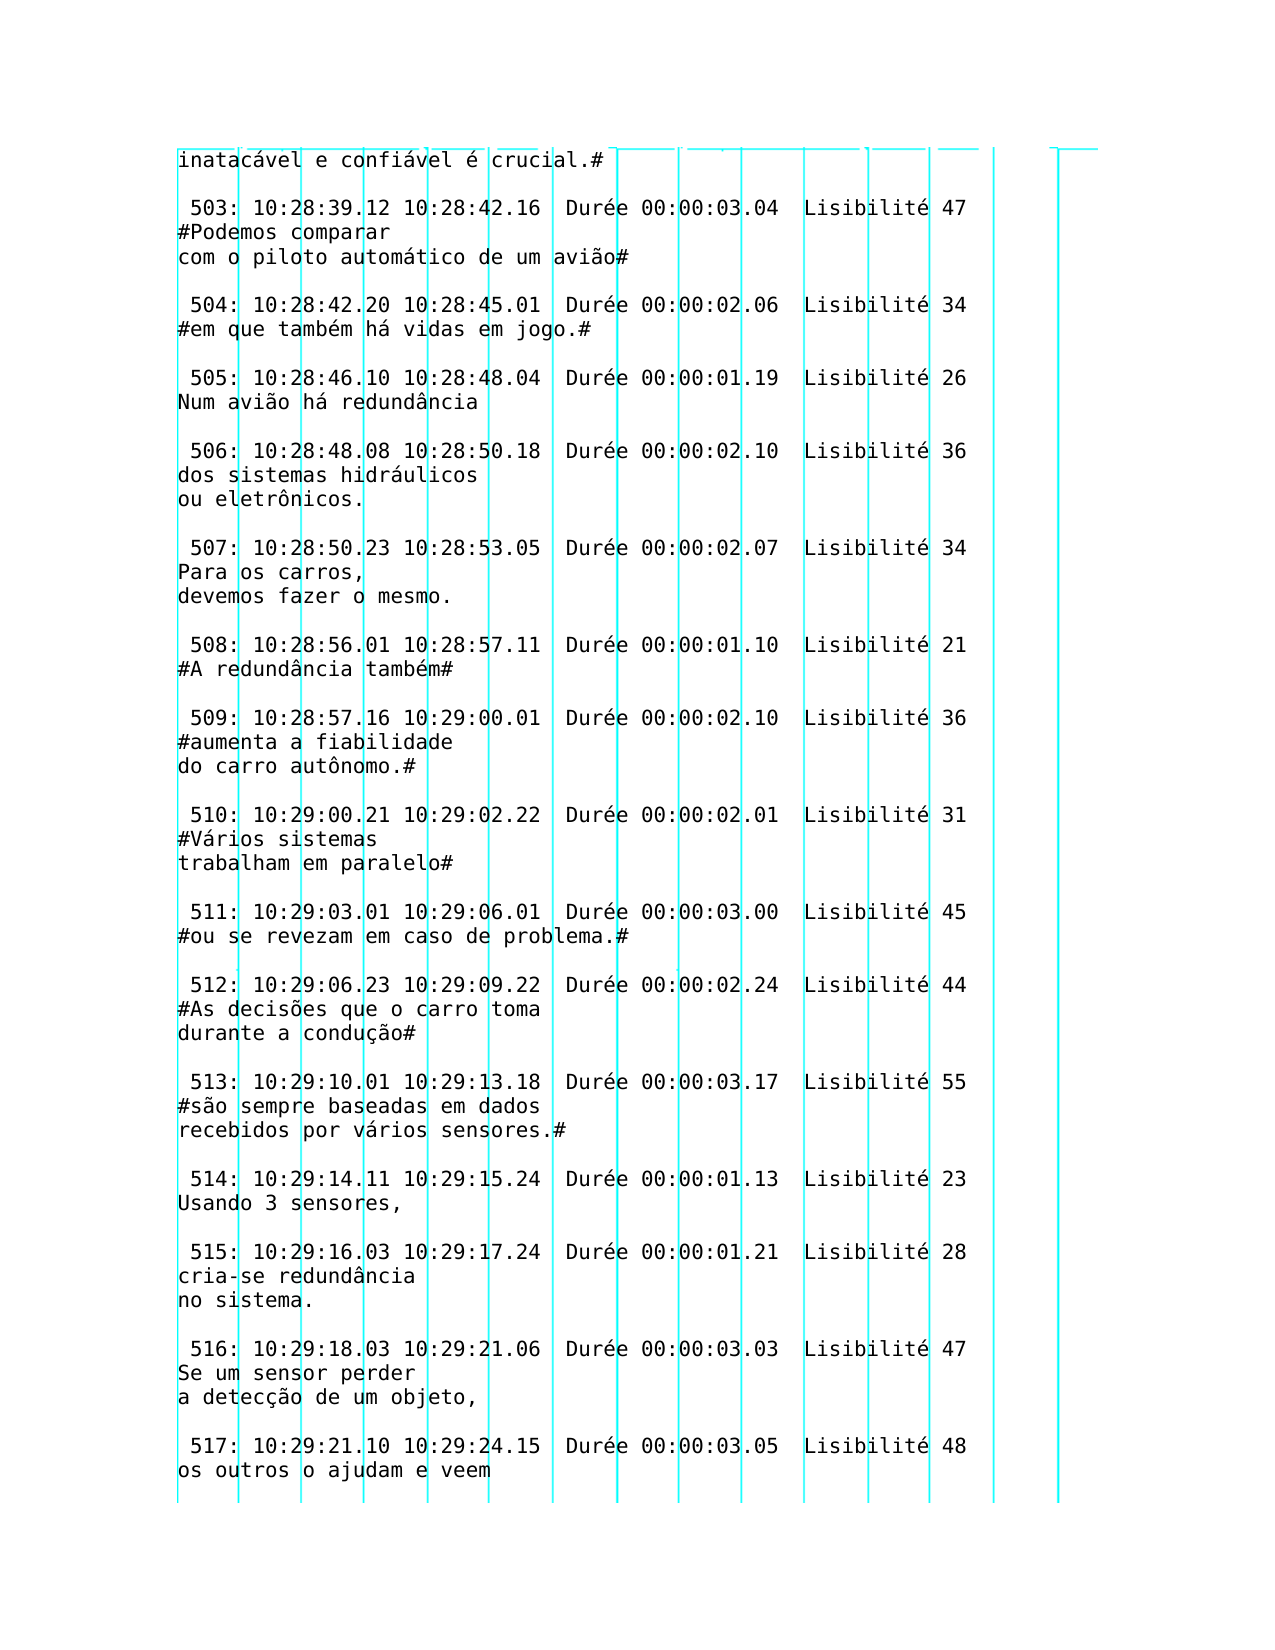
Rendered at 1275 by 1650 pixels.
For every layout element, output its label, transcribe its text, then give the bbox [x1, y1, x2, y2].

picture [177, 414, 1098, 439]
text devemos fazer o mesmo. [177, 584, 1098, 609]
text #ou se revezam em caso de problema.# [177, 924, 1098, 948]
text 505: 10:28:46.10 10:28:48.04 Durée 00:00:01.19 Lisibilité 26 [177, 366, 1098, 390]
picture [177, 1046, 1098, 1070]
picture [177, 172, 1098, 196]
text Para os carros, [177, 560, 1098, 584]
text 503: 10:28:39.12 10:28:42.16 Durée 00:00:03.04 Lisibilité 47 [177, 196, 1098, 220]
text ou eletrônicos. [177, 487, 1098, 512]
text 515: 10:29:16.03 10:29:17.24 Durée 00:00:01.21 Lisibilité 28 [177, 1240, 1098, 1264]
picture [177, 1216, 1098, 1240]
text #As decisões que o carro toma [177, 997, 1098, 1021]
text #Podemos comparar [177, 220, 1098, 245]
text 512: 10:29:06.23 10:29:09.22 Durée 00:00:02.24 Lisibilité 44 [177, 973, 1098, 997]
text 504: 10:28:42.20 10:28:45.01 Durée 00:00:02.06 Lisibilité 34 [177, 293, 1098, 317]
text Num avião há redundância [177, 390, 1098, 414]
text dos sistemas hidráulicos [177, 463, 1098, 487]
text a detecção de um objeto, [177, 1385, 1098, 1410]
text Se um sensor perder [177, 1361, 1098, 1385]
text com o piloto automático de um avião# [177, 245, 1098, 269]
text recebidos por vários sensores.# [177, 1118, 1098, 1143]
picture [177, 609, 1098, 633]
text no sistema. [177, 1288, 1098, 1313]
text 510: 10:29:00.21 10:29:02.22 Durée 00:00:02.01 Lisibilité 31 [177, 803, 1098, 827]
text 509: 10:28:57.16 10:29:00.01 Durée 00:00:02.10 Lisibilité 36 [177, 706, 1098, 730]
picture [177, 682, 1098, 706]
text cria-se redundância [177, 1264, 1098, 1288]
text 516: 10:29:18.03 10:29:21.06 Durée 00:00:03.03 Lisibilité 47 [177, 1337, 1098, 1361]
text do carro autônomo.# [177, 754, 1098, 779]
text #Vários sistemas [177, 827, 1098, 851]
text 511: 10:29:03.01 10:29:06.01 Durée 00:00:03.00 Lisibilité 45 [177, 900, 1098, 924]
text inatacável e confiável é crucial.# [177, 148, 1098, 172]
text 517: 10:29:21.10 10:29:24.15 Durée 00:00:03.05 Lisibilité 48 [177, 1434, 1098, 1458]
picture [177, 512, 1098, 536]
picture [177, 1482, 1098, 1503]
picture [177, 948, 1098, 973]
picture [177, 1410, 1098, 1434]
text 506: 10:28:48.08 10:28:50.18 Durée 00:00:02.10 Lisibilité 36 [177, 439, 1098, 463]
text Usando 3 sensores, [177, 1191, 1098, 1216]
text #em que também há vidas em jogo.# [177, 317, 1098, 342]
picture [177, 342, 1098, 366]
text 514: 10:29:14.11 10:29:15.24 Durée 00:00:01.13 Lisibilité 23 [177, 1167, 1098, 1191]
text durante a condução# [177, 1021, 1098, 1046]
picture [177, 1143, 1098, 1167]
text 508: 10:28:56.01 10:28:57.11 Durée 00:00:01.10 Lisibilité 21 [177, 633, 1098, 657]
picture [177, 876, 1098, 900]
text os outros o ajudam e veem [177, 1458, 1098, 1482]
text #A redundância também# [177, 657, 1098, 682]
text 513: 10:29:10.01 10:29:13.18 Durée 00:00:03.17 Lisibilité 55 [177, 1070, 1098, 1094]
picture [177, 269, 1098, 293]
text trabalham em paralelo# [177, 851, 1098, 876]
picture [177, 1313, 1098, 1337]
text #aumenta a fiabilidade [177, 730, 1098, 754]
picture [177, 779, 1098, 803]
text 507: 10:28:50.23 10:28:53.05 Durée 00:00:02.07 Lisibilité 34 [177, 536, 1098, 560]
text #são sempre baseadas em dados [177, 1094, 1098, 1118]
